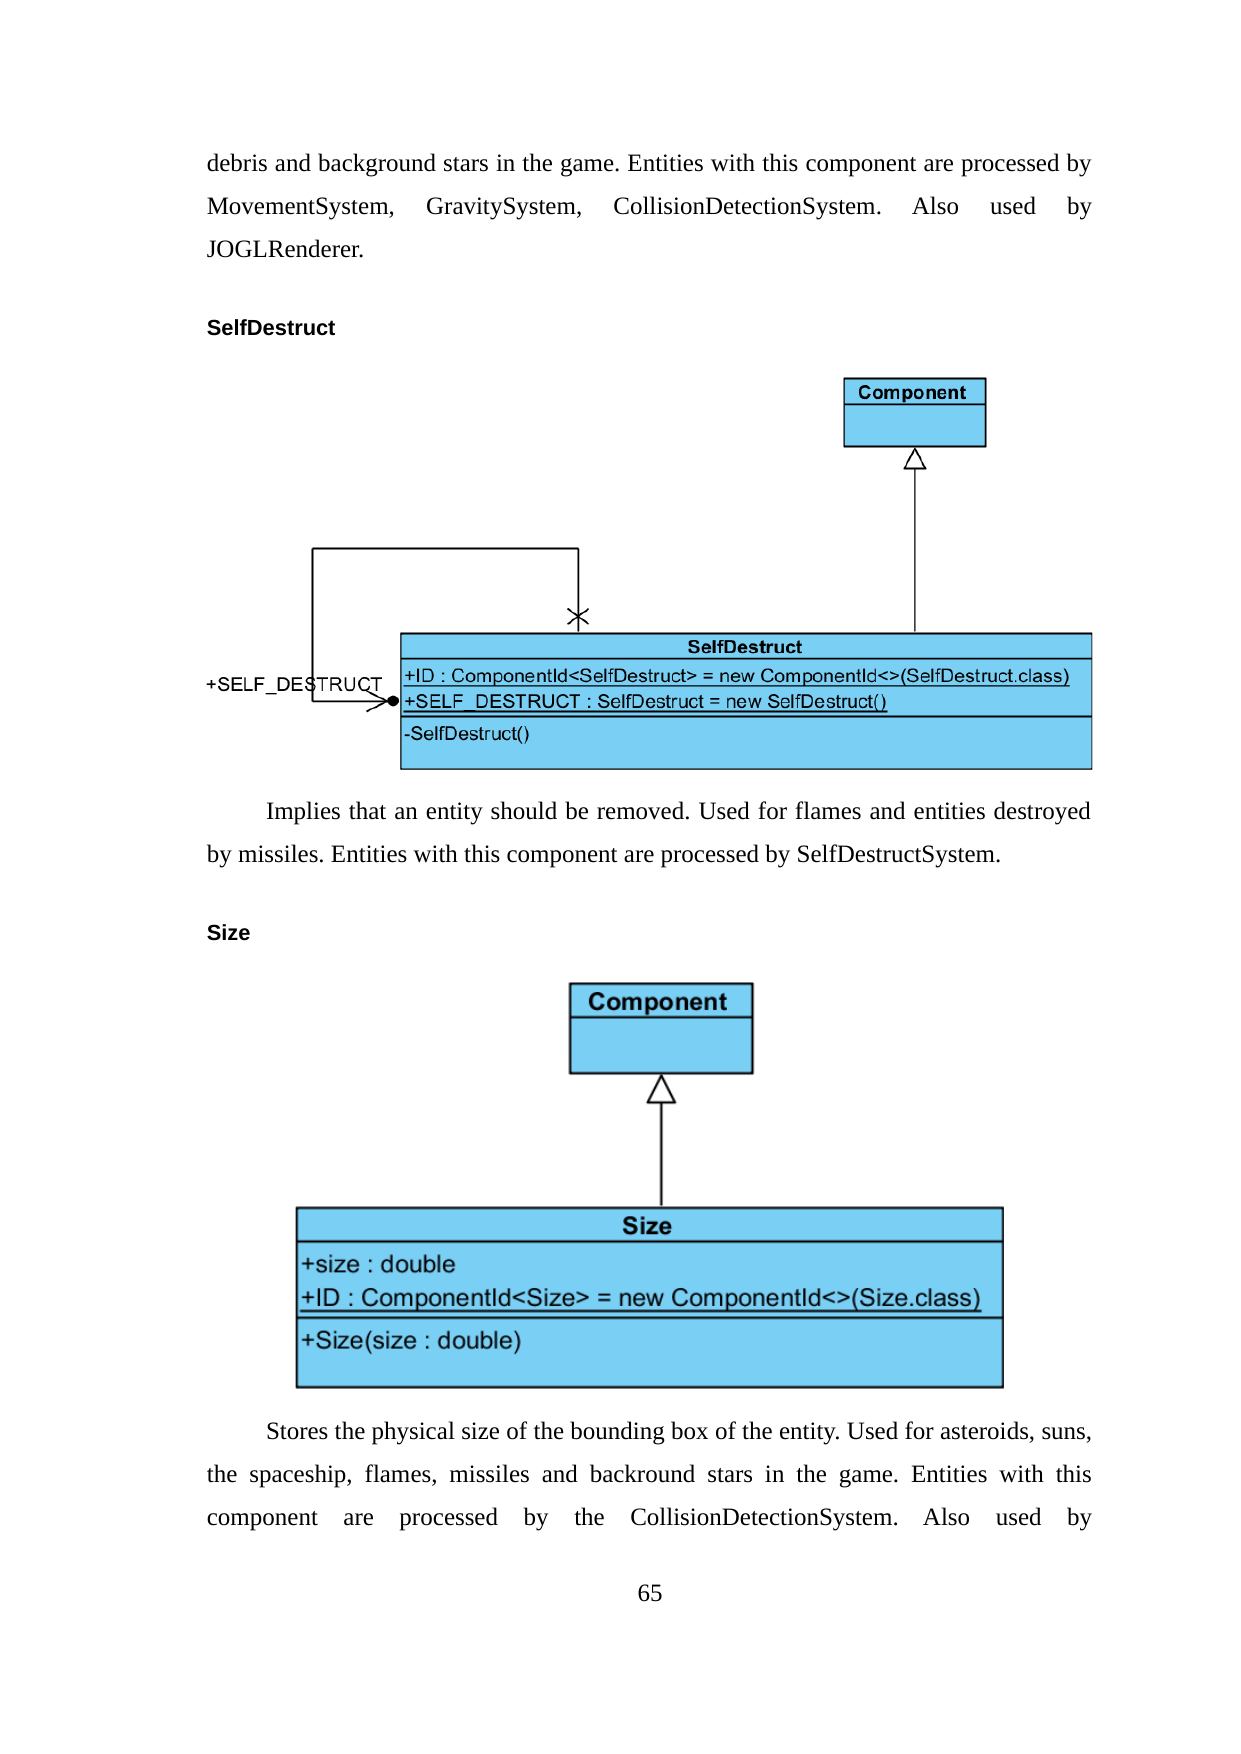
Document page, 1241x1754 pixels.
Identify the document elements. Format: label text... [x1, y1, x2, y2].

text debris and background stars in the game. Entities with this component are processed by MovementSystem, GravitySystem, CollisionDetectionSystem. Also used by JOGLRenderer. [207, 148, 1093, 263]
picture [295, 982, 1004, 1389]
text Implies that an entity should be removed. Used for flames and entities destroyed by missiles. Entities with this component are processed by SelfDestructSystem. [207, 796, 1093, 868]
text Stores the physical size of the bounding box of the entity. Used for asteroids, suns, the spaceship, flames, missiles and backround stars in the game. Entities with this component are processed by the CollisionDetectionSystem. Also used by [207, 1416, 1093, 1531]
picture [206, 377, 1093, 770]
subtitle Size [207, 920, 1093, 945]
subtitle SelfDestruct [207, 314, 1093, 340]
